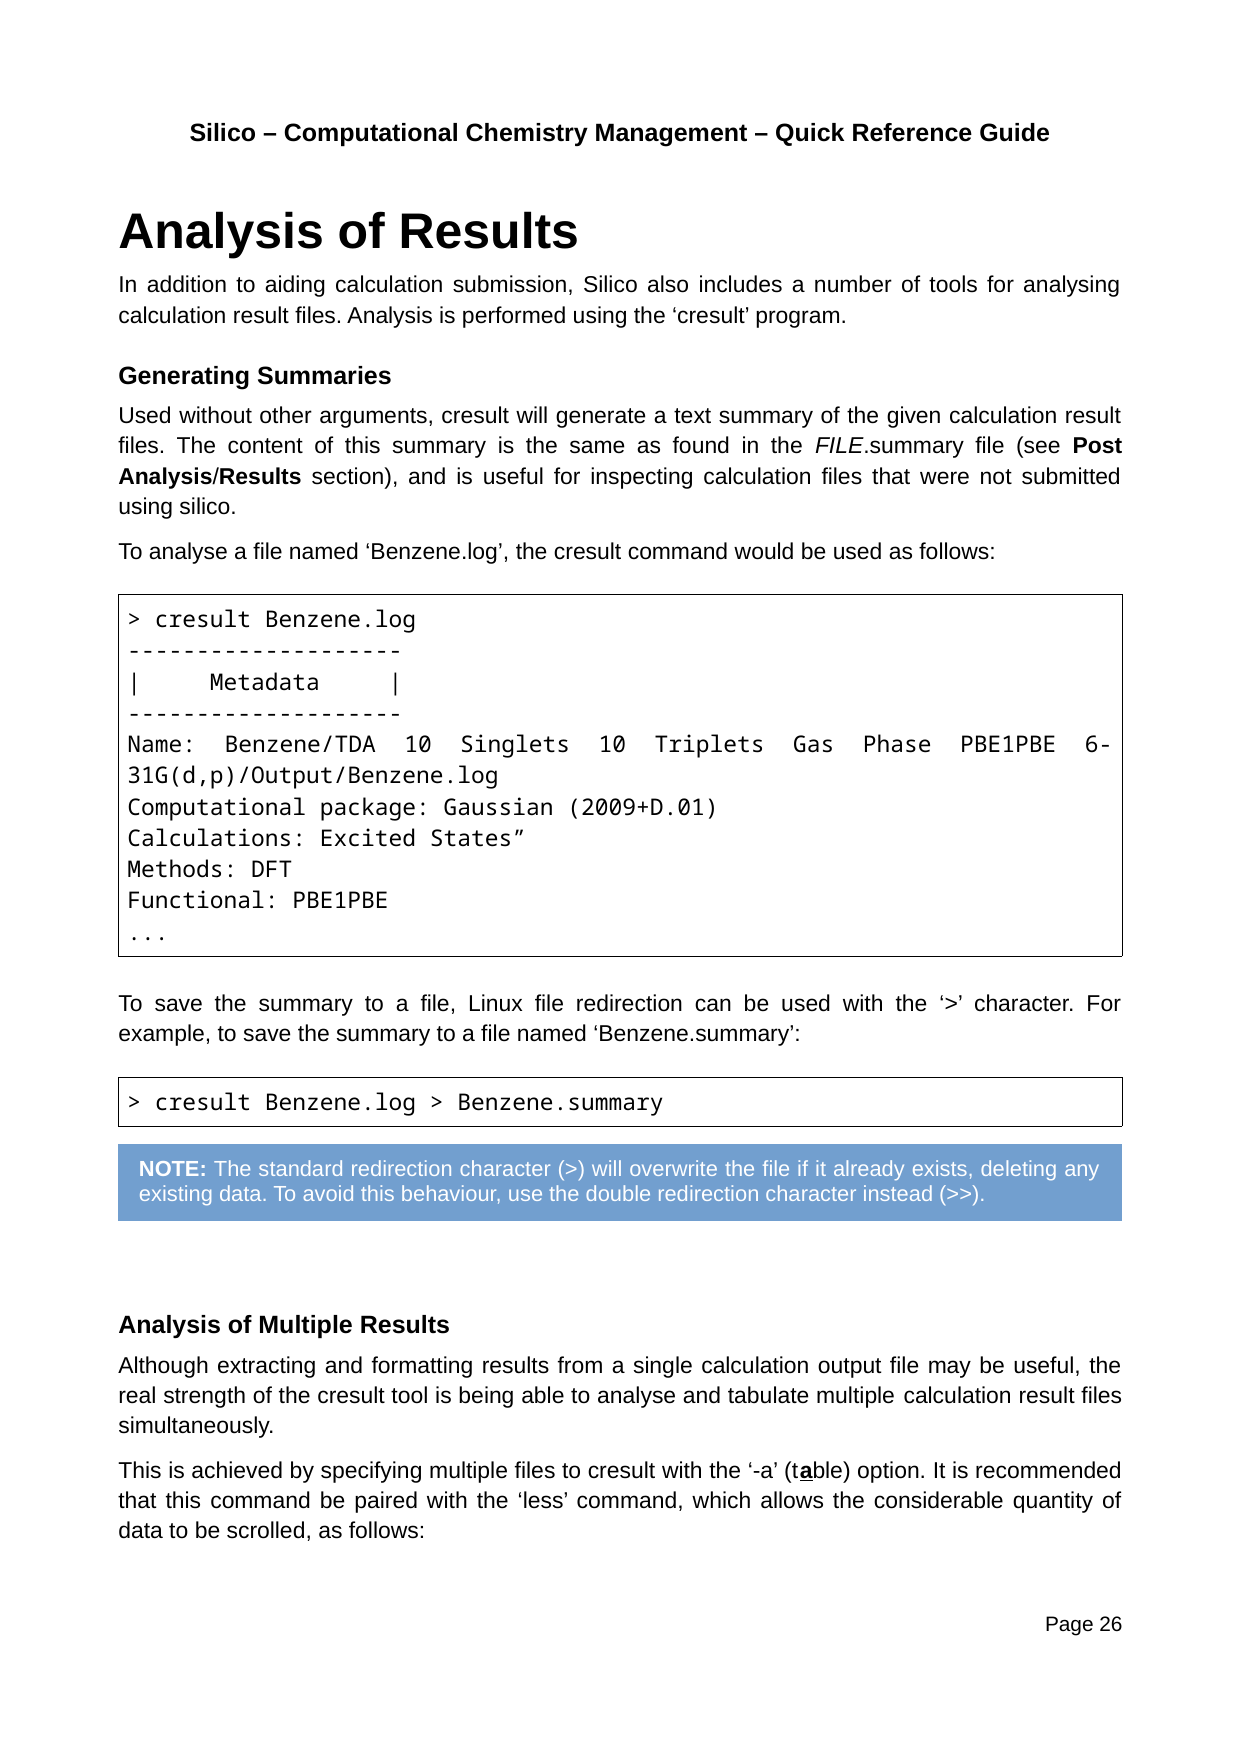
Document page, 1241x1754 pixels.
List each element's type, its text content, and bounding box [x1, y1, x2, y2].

subtitle Generating Summaries [118, 361, 1122, 390]
text To save the summary to a file, Linux file redirection can be used with the ‘>’ character. For example, to save the summary to a file named ‘Benzene.summary’: [118, 957, 1122, 1047]
text -------------------- [127, 697, 1113, 728]
text Computational package: Gaussian (2009+D.01) [127, 791, 1113, 822]
text Although extracting and formatting results from a single calculation output file may be useful, the real strength of the cresult tool is being able to analyse and tabulate multiple calculation result files simultaneously. [118, 1352, 1122, 1438]
text Name: Benzene/TDA 10 Singlets 10 Triplets Gas Phase PBE1PBE 6-31G(d,p)/Output/Benzene.log [127, 728, 1113, 791]
text [118, 582, 1122, 594]
text | Metadata | [127, 666, 1113, 697]
text Functional: PBE1PBE [127, 884, 1113, 916]
text NOTE: The standard redirection character (>) will overwrite the file if it already exists, deleting any existing data. To avoid this behaviour, use the double redirection character instead (>>). [139, 1156, 1101, 1206]
subtitle Analysis of Results [118, 201, 1122, 259]
text To analyse a file named ‘Benzene.log’, the cresult command would be used as follows: [118, 538, 1122, 564]
text > cresult Benzene.log > Benzene.summary [127, 1086, 1113, 1117]
text -------------------- [127, 634, 1113, 666]
text [119, 595, 1122, 956]
subtitle Analysis of Multiple Results [118, 1311, 1122, 1339]
text This is achieved by specifying multiple files to cresult with the ‘-a’ (table) option. It is recommended that this command be paired with the ‘less’ command, which allows the considerable quantity of data to be scrolled, as follows: [118, 1457, 1122, 1544]
text Methods: DFT [127, 853, 1113, 884]
text ... [127, 916, 1113, 947]
text In addition to aiding calculation submission, Silico also includes a number of tools for analysing calculation result files. Analysis is performed using the ‘cresult’ program. [118, 271, 1122, 328]
text Calculations: Excited States” [127, 822, 1113, 853]
text > cresult Benzene.log [127, 603, 1113, 634]
text Used without other arguments, cresult will generate a text summary of the given calculation result files. The content of this summary is the same as found in the FILE.summary file (see Post Analysis/Results section), and is useful for inspecting calculation files that were not submitted using silico. [118, 402, 1122, 519]
